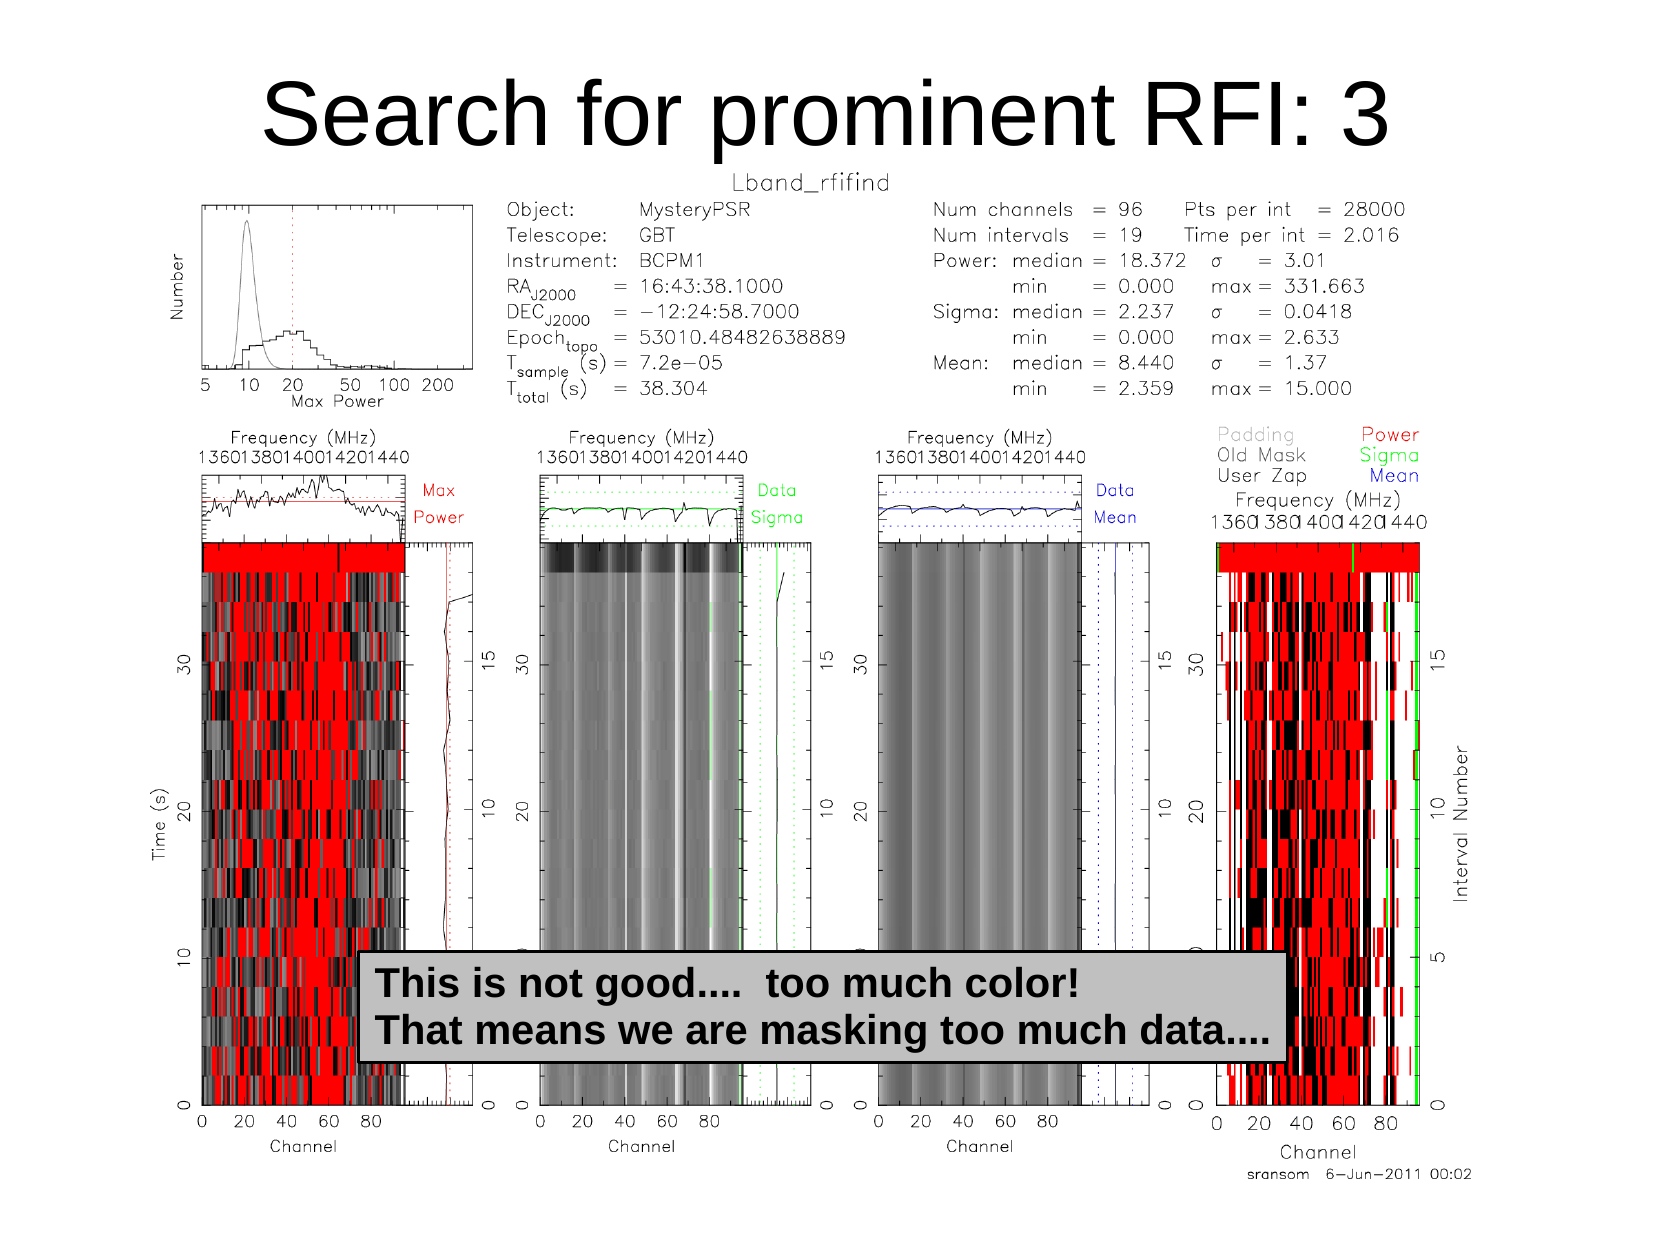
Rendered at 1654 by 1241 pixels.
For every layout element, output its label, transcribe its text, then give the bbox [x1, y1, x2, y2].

title Search for prominent RFI: 3 [82, 41, 1571, 186]
text_box This is not good.... too much color! That means we are masking too much data.... [358, 951, 1288, 1063]
picture [150, 172, 1471, 1179]
